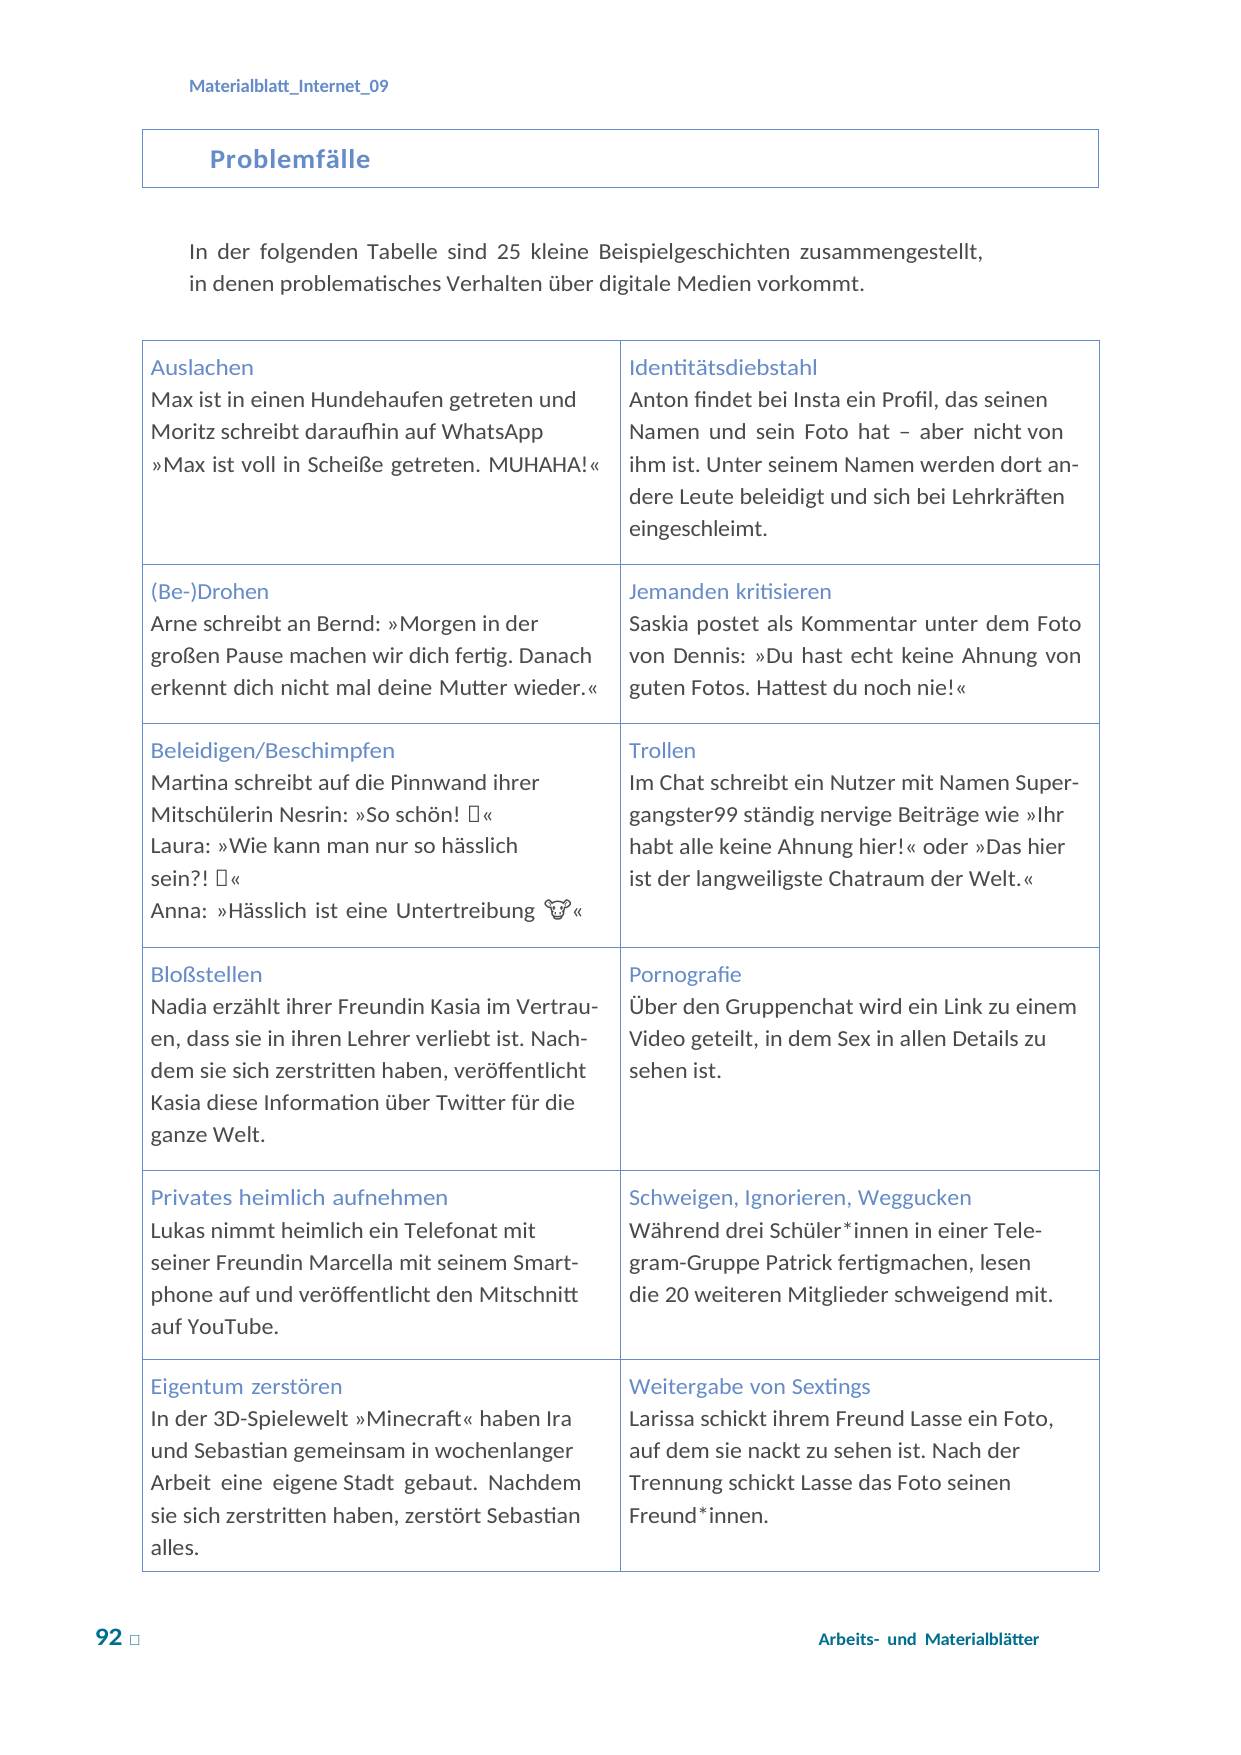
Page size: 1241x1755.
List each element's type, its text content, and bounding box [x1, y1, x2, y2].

table_cell Beleidigen/Beschimpfen Martina schreibt auf die Pinnwand ihrer Mitschülerin Nesrin: »So schön! 🥰« Laura: »Wie kann man nur so hässlich sein?! 🤮« Anna: »Hässlich ist eine Untertreibung 🤣🐮« [143, 724, 620, 946]
text In der folgenden Tabelle sind 25 kleine Beispielgeschichten zusammengestellt, in denen problematisches Verhalten über digitale Medien vorkommt. [189, 237, 1000, 297]
table_cell Bloßstellen Nadia erzählt ihrer Freundin Kasia im Vertrau- en, dass sie in ihren Lehrer verliebt ist. Nach- dem sie sich zerstritten haben, veröffentlicht Kasia diese Information über Twitter für die ganze Welt. [143, 948, 620, 1170]
table_cell Pornografie Über den Gruppenchat wird ein Link zu einem Video geteilt, in dem Sex in allen Details zu sehen ist. [621, 948, 1099, 1170]
table_header Identitätsdiebstahl Anton findet bei Insta ein Profil, das seinen Namen und sein Foto hat – aber nicht von ihm ist. Unter seinem Namen werden dort an- dere Leute beleidigt und sich bei Lehrkräften eingeschleimt. [621, 341, 1099, 564]
table_cell Schweigen, Ignorieren, Weggucken Während drei Schüler*innen in einer Tele- gram-Gruppe Patrick fertigmachen, lesen die 20 weiteren Mitglieder schweigend mit. [621, 1171, 1099, 1359]
table_cell Eigentum zerstören In der 3D-Spielewelt »Minecraft« haben Ira und Sebastian gemeinsam in wochenlanger Arbeit eine eigene Stadt gebaut. Nachdem sie sich zerstritten haben, zerstört Sebastian alles. [143, 1360, 620, 1571]
table_cell Trollen Im Chat schreibt ein Nutzer mit Namen Super- gangster99 ständig nervige Beiträge wie »Ihr habt alle keine Ahnung hier!« oder »Das hier ist der langweiligste Chatraum der Welt.« [621, 724, 1099, 946]
table_cell Jemanden kritisieren Saskia postet als Kommentar unter dem Foto von Dennis: »Du hast echt keine Ahnung von guten Fotos. Hattest du noch nie!« [621, 565, 1099, 722]
table_cell Weitergabe von Sextings Larissa schickt ihrem Freund Lasse ein Foto, auf dem sie nackt zu sehen ist. Nach der Trennung schickt Lasse das Foto seinen Freund*innen. [621, 1360, 1099, 1571]
table_cell Privates heimlich aufnehmen Lukas nimmt heimlich ein Telefonat mit seiner Freundin Marcella mit seinem Smart- phone auf und veröffentlicht den Mitschnitt auf YouTube. [143, 1171, 620, 1359]
table_cell (Be-)Drohen Arne schreibt an Bernd: »Morgen in der großen Pause machen wir dich fertig. Danach erkennt dich nicht mal deine Mutter wieder.« [143, 565, 620, 722]
table_header Auslachen Max ist in einen Hundehaufen getreten und Moritz schreibt daraufhin auf WhatsApp »Max ist voll in Scheiße getreten. MUHAHA!« [143, 341, 620, 564]
table_header Problemfälle [143, 130, 1098, 187]
